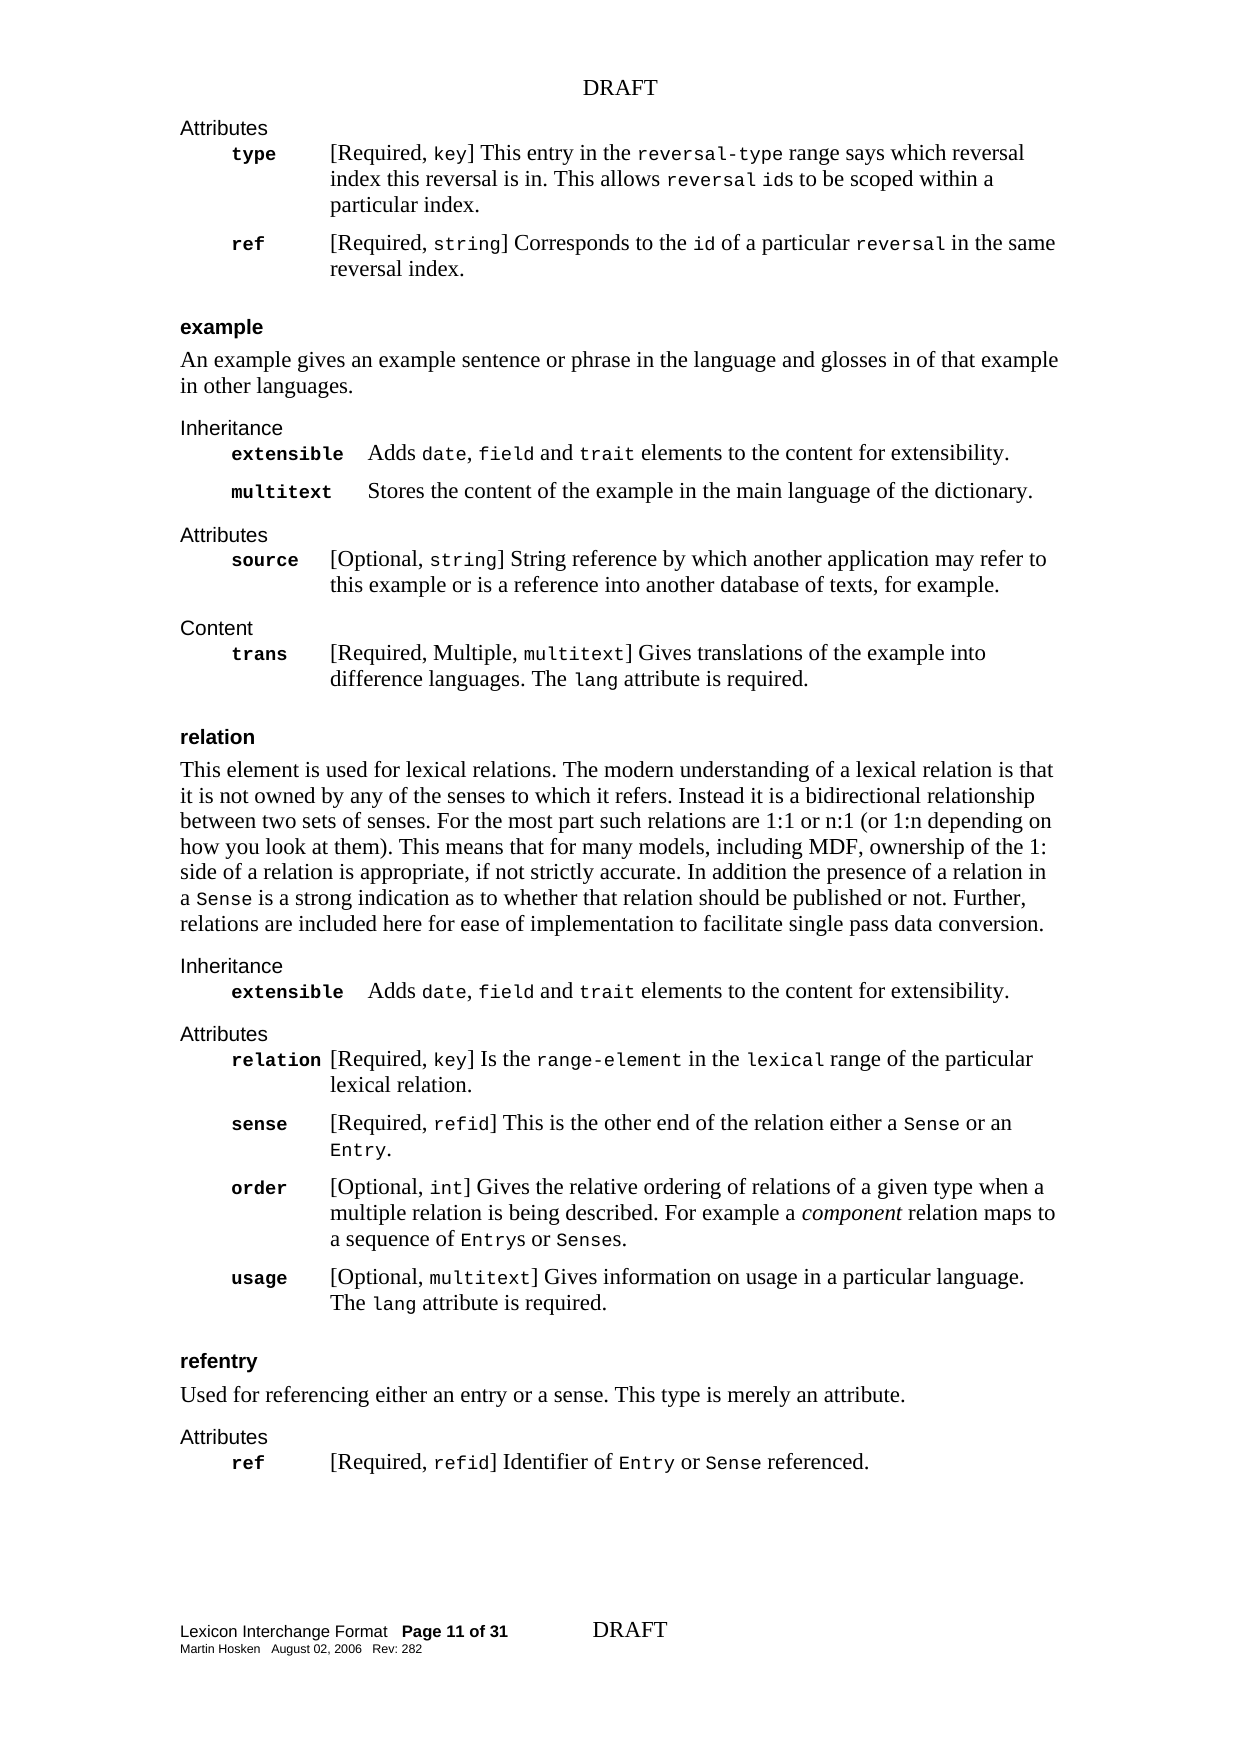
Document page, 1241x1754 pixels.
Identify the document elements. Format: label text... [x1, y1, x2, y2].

text extensible Adds date, field and trait elements to the content for extensibility. [231, 440, 1061, 466]
text relation [Required, key] Is the range-element in the lexical range of the particular lexical relation. [231, 1046, 1061, 1097]
text ref [Required, refid] Identifier of Entry or Sense referenced. [231, 1449, 1061, 1475]
text order [Optional, int] Gives the relative ordering of relations of a given type when a multiple relation is being described. For example a component relation maps to a sequence of Entrys or Senses. [231, 1174, 1061, 1252]
subtitle relation [180, 725, 1061, 748]
subtitle Attributes [180, 523, 1061, 546]
subtitle Attributes [180, 1426, 1061, 1449]
subtitle refentry [180, 1350, 1061, 1373]
subtitle Attributes [180, 117, 1061, 140]
text Used for referencing either an entry or a sense. This type is merely an attribute. [180, 1382, 1061, 1407]
text sense [Required, refid] This is the other end of the relation either a Sense or an Entry. [231, 1109, 1061, 1162]
subtitle Inheritance [180, 417, 1061, 440]
text type [Required, key] This entry in the reversal-type range says which reversal index this reversal is in. This allows reversal ids to be scoped within a particular index. [231, 140, 1061, 218]
subtitle example [180, 315, 1061, 338]
text multitext Stores the content of the example in the main language of the dictionary. [231, 478, 1061, 504]
text source [Optional, string] String reference by which another application may refer to this example or is a reference into another database of texts, for example. [231, 546, 1061, 598]
text usage [Optional, multitext] Gives information on usage in a particular language. The lang attribute is required. [231, 1264, 1061, 1316]
subtitle Content [180, 616, 1061, 639]
subtitle Attributes [180, 1022, 1061, 1046]
text ref [Required, string] Corresponds to the id of a particular reversal in the same reversal index. [231, 230, 1061, 282]
text extensible Adds date, field and trait elements to the content for extensibility. [231, 978, 1061, 1004]
text An example gives an example sentence or phrase in the language and glosses in of that example in other languages. [180, 347, 1061, 398]
subtitle Inheritance [180, 954, 1061, 978]
text trans [Required, Multiple, multitext] Gives translations of the example into difference languages. The lang attribute is required. [231, 639, 1061, 692]
text This element is used for lexical relations. The modern understanding of a lexical relation is that it is not owned by any of the senses to which it refers. Instead it is a bidirectional relationship between two sets of senses. For the most part such relations are 1:1 or n:1 (or 1:n depending on how you look at them). This means that for many models, including MDF, ownership of the 1: side of a relation is appropriate, if not strictly accurate. In addition the presence of a relation in a Sense is a strong indication as to whether that relation should be published or not. Further, relations are included here for ease of implementation to facilitate single pass data conversion. [180, 757, 1061, 936]
